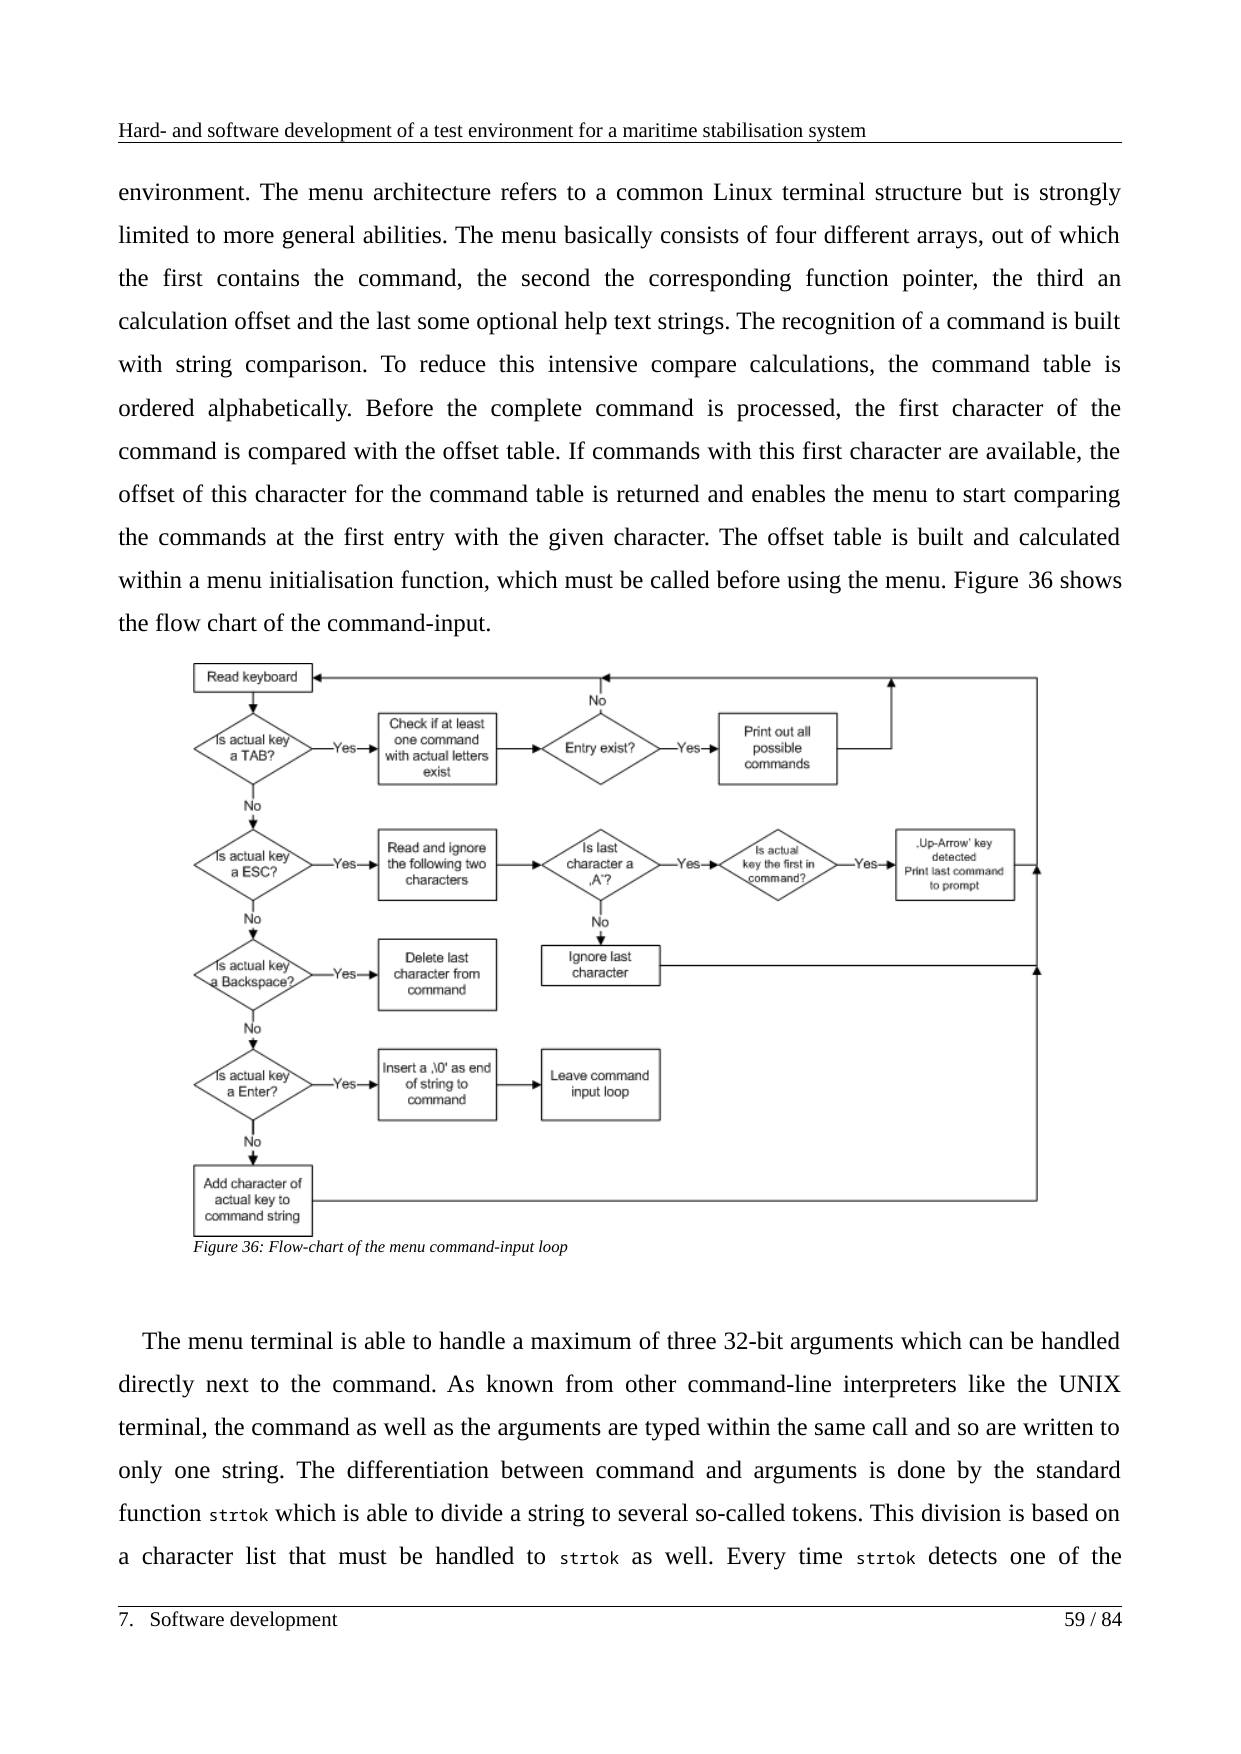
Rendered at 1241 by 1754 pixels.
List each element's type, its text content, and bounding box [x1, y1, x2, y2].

text environment. The menu architecture refers to a common Linux terminal structure but is strongly limited to more general abilities. The menu basically consists of four different arrays, out of which the first contains the command, the second the corresponding function pointer, the third an calculation offset and the last some optional help text strings. The recognition of a command is built with string comparison. To reduce this intensive compare calculations, the command table is ordered alphabetically. Before the complete command is processed, the first character of the command is compared with the offset table. If commands with this first character are available, the offset of this character for the command table is returned and enables the menu to start comparing the commands at the first entry with the given character. The offset table is built and calculated within a menu initialisation function, which must be called before using the menu. Figure 36 shows the flow chart of the command-input. [118, 177, 1122, 637]
text Figure 36: Flow-chart of the menu command-input loop [193, 1237, 1047, 1256]
picture [193, 663, 1048, 1237]
text The menu terminal is able to handle a maximum of three 32-bit arguments which can be handled directly next to the command. As known from other command-line interpreters like the UNIX terminal, the command as well as the arguments are typed within the same call and so are written to only one string. The differentiation between command and arguments is done by the standard function strtok which is able to divide a string to several so-called tokens. This division is based on a character list that must be handled to strtok as well. Every time strtok detects one of the [118, 1326, 1122, 1570]
